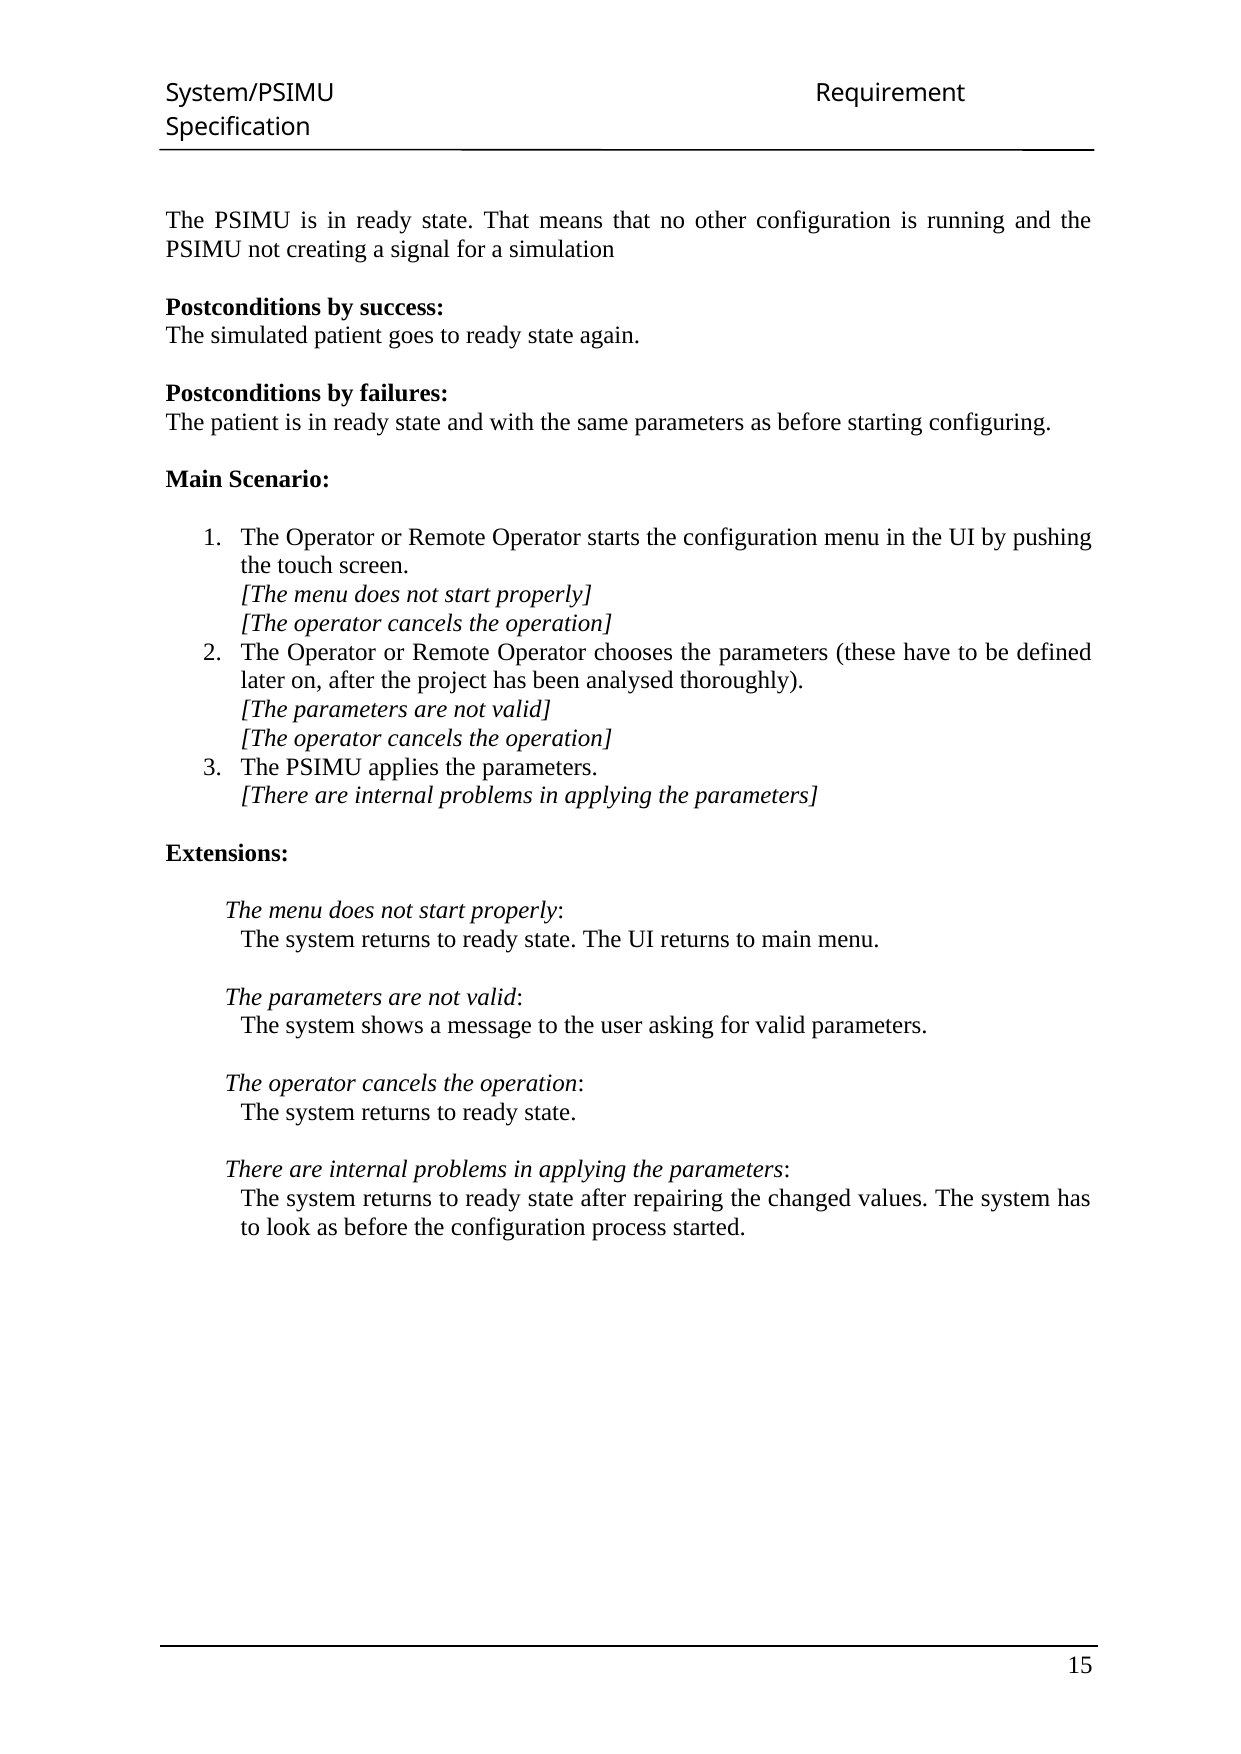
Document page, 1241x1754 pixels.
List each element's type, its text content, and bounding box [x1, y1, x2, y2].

list The Operator or Remote Operator chooses the parameters (these have to be defined later on, after the project has been analysed thoroughly). [203, 637, 1092, 694]
text [The operator cancels the operation] [240, 723, 1092, 752]
text There are internal problems in applying the parameters: [224, 1154, 1092, 1183]
text Extensions: [165, 838, 1092, 867]
text The system returns to ready state. The UI returns to main menu. [240, 924, 1092, 953]
text Postconditions by failures: [165, 378, 1092, 407]
text Main Scenario: [165, 464, 1092, 493]
text [There are internal problems in applying the parameters] [240, 781, 1092, 809]
list The Operator or Remote Operator starts the configuration menu in the UI by pushing the touch screen. [203, 522, 1092, 579]
text [The parameters are not valid] [240, 694, 1092, 723]
list The PSIMU applies the parameters. [203, 752, 1092, 781]
text [The operator cancels the operation] [240, 608, 1092, 637]
text The menu does not start properly: [224, 896, 1092, 924]
text The simulated patient goes to ready state again. [165, 321, 1092, 349]
text Postconditions by success: [165, 292, 1092, 321]
text The parameters are not valid: [224, 982, 1092, 1011]
text The system shows a message to the user asking for valid parameters. [240, 1011, 1092, 1039]
text The PSIMU is in ready state. That means that no other configuration is running and the PSIMU not creating a signal for a simulation [165, 206, 1092, 263]
text The patient is in ready state and with the same parameters as before starting configuring. [165, 407, 1092, 436]
text The system returns to ready state after repairing the changed values. The system has to look as before the configuration process started. [240, 1183, 1092, 1241]
text [The menu does not start properly] [240, 579, 1092, 608]
text The operator cancels the operation: [224, 1068, 1092, 1097]
text The system returns to ready state. [240, 1097, 1092, 1126]
